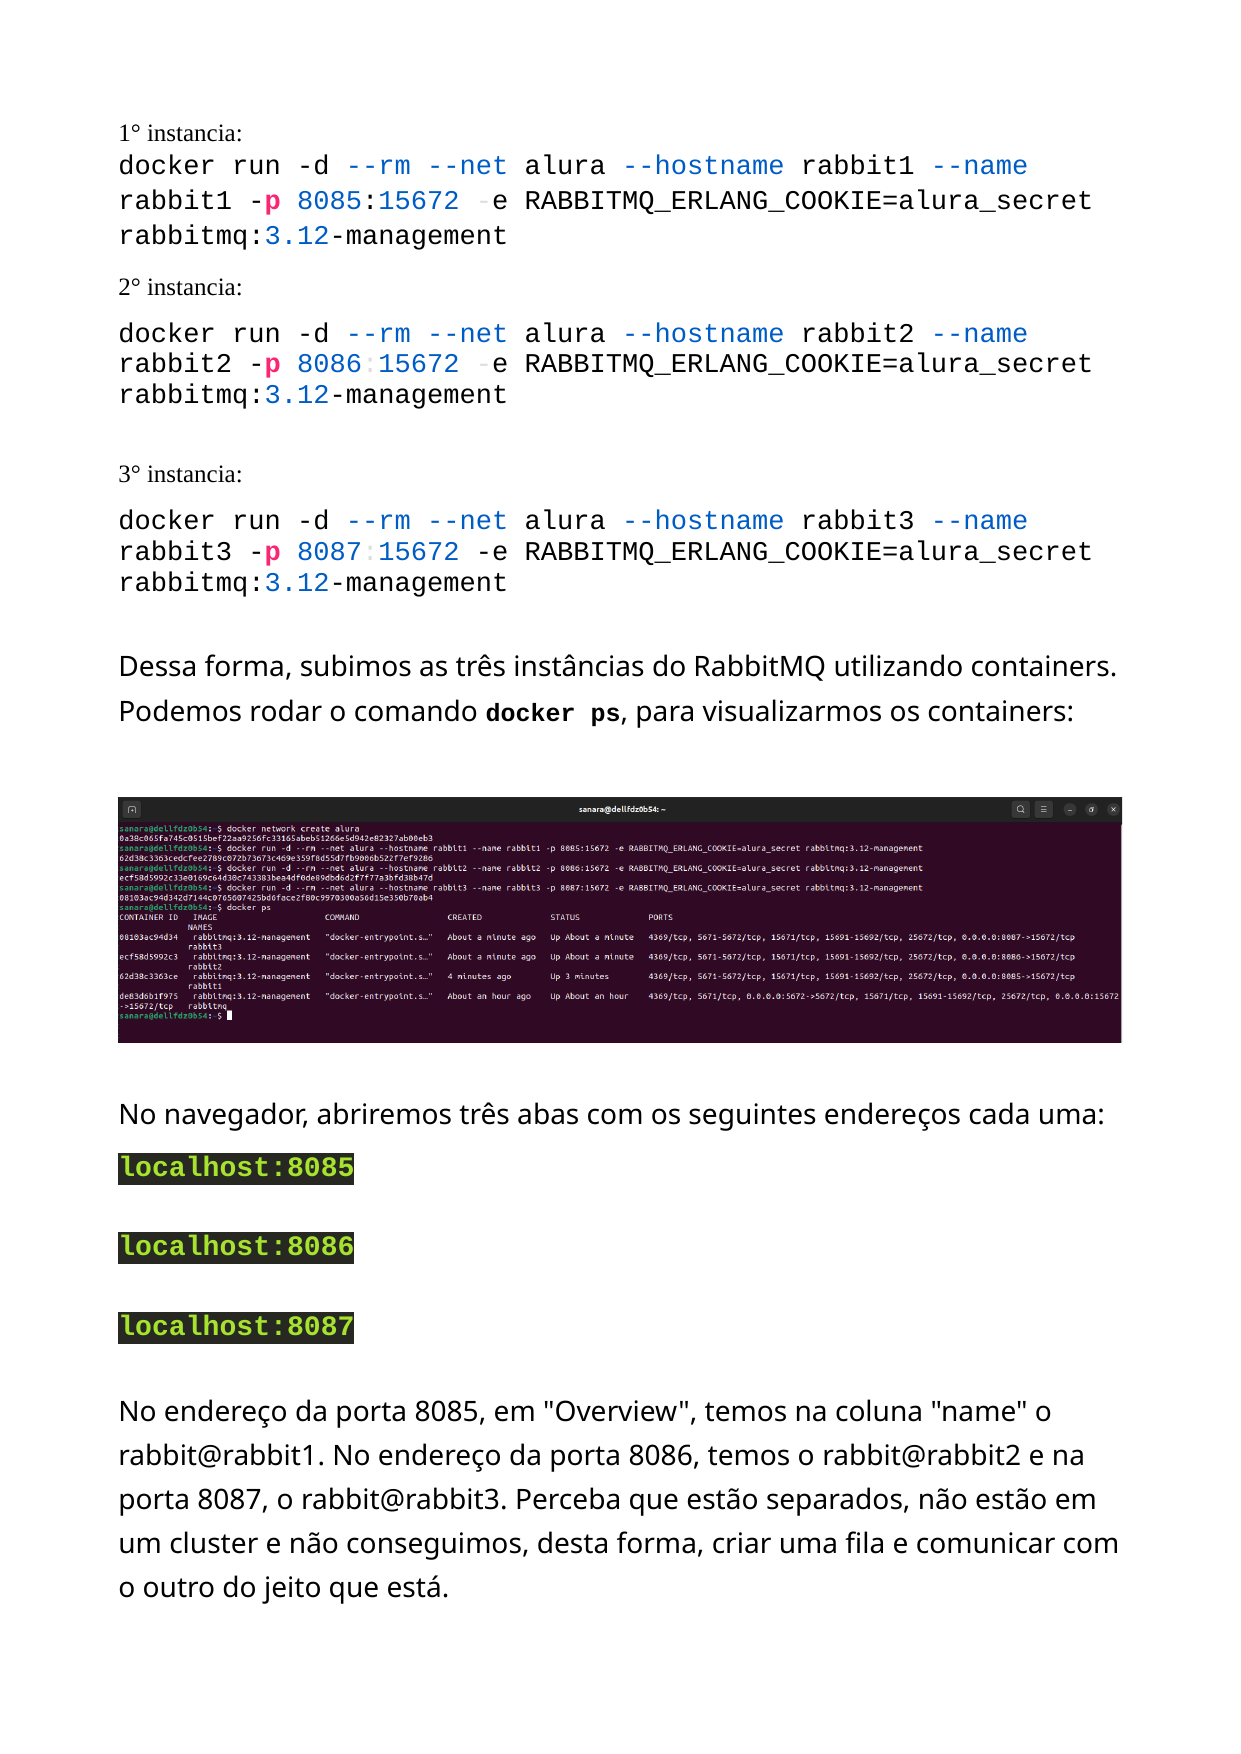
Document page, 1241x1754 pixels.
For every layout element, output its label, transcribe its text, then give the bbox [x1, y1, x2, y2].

text docker run -d --rm --net alura --hostname rabbit2 --name rabbit2 -p 8086:15672 -e RABBITMQ_ERLANG_COOKIE=alura_secret rabbitmq:3.12-management [118, 319, 1122, 412]
text docker run -d --rm --net alura --hostname rabbit3 --name rabbit3 -p 8087:15672 -e RABBITMQ_ERLANG_COOKIE=alura_secret rabbitmq:3.12-management [118, 507, 1122, 599]
text localhost:8087 [118, 1312, 1122, 1344]
text 1° instancia: docker run -d --rm --net alura --hostname rabbit1 --name rabbit1 -p 8085:15672 -e RABBITMQ_ERLANG_COOKIE=alura_secret rabbitmq:3.12-management [118, 118, 1122, 253]
text localhost:8086 [118, 1232, 1122, 1264]
text localhost:8085 [118, 1153, 1122, 1185]
text No navegador, abriremos três abas com os seguintes endereços cada uma: [118, 1094, 1122, 1132]
text 3° instancia: [118, 459, 1122, 488]
text Dessa forma, subimos as três instâncias do RabbitMQ utilizando containers. Podemos rodar o comando docker ps, para visualizarmos os containers: [118, 647, 1122, 729]
text 2° instancia: [118, 272, 1122, 301]
text No endereço da porta 8085, em "Overview", temos na coluna "name" o rabbit@rabbit1. No endereço da porta 8086, temos o rabbit@rabbit2 e na porta 8087, o rabbit@rabbit3. Perceba que estão separados, não estão em um cluster e não conseguimos, desta forma, criar uma fila e comunicar com o outro do jeito que está. [118, 1391, 1122, 1606]
picture [118, 797, 1123, 1043]
